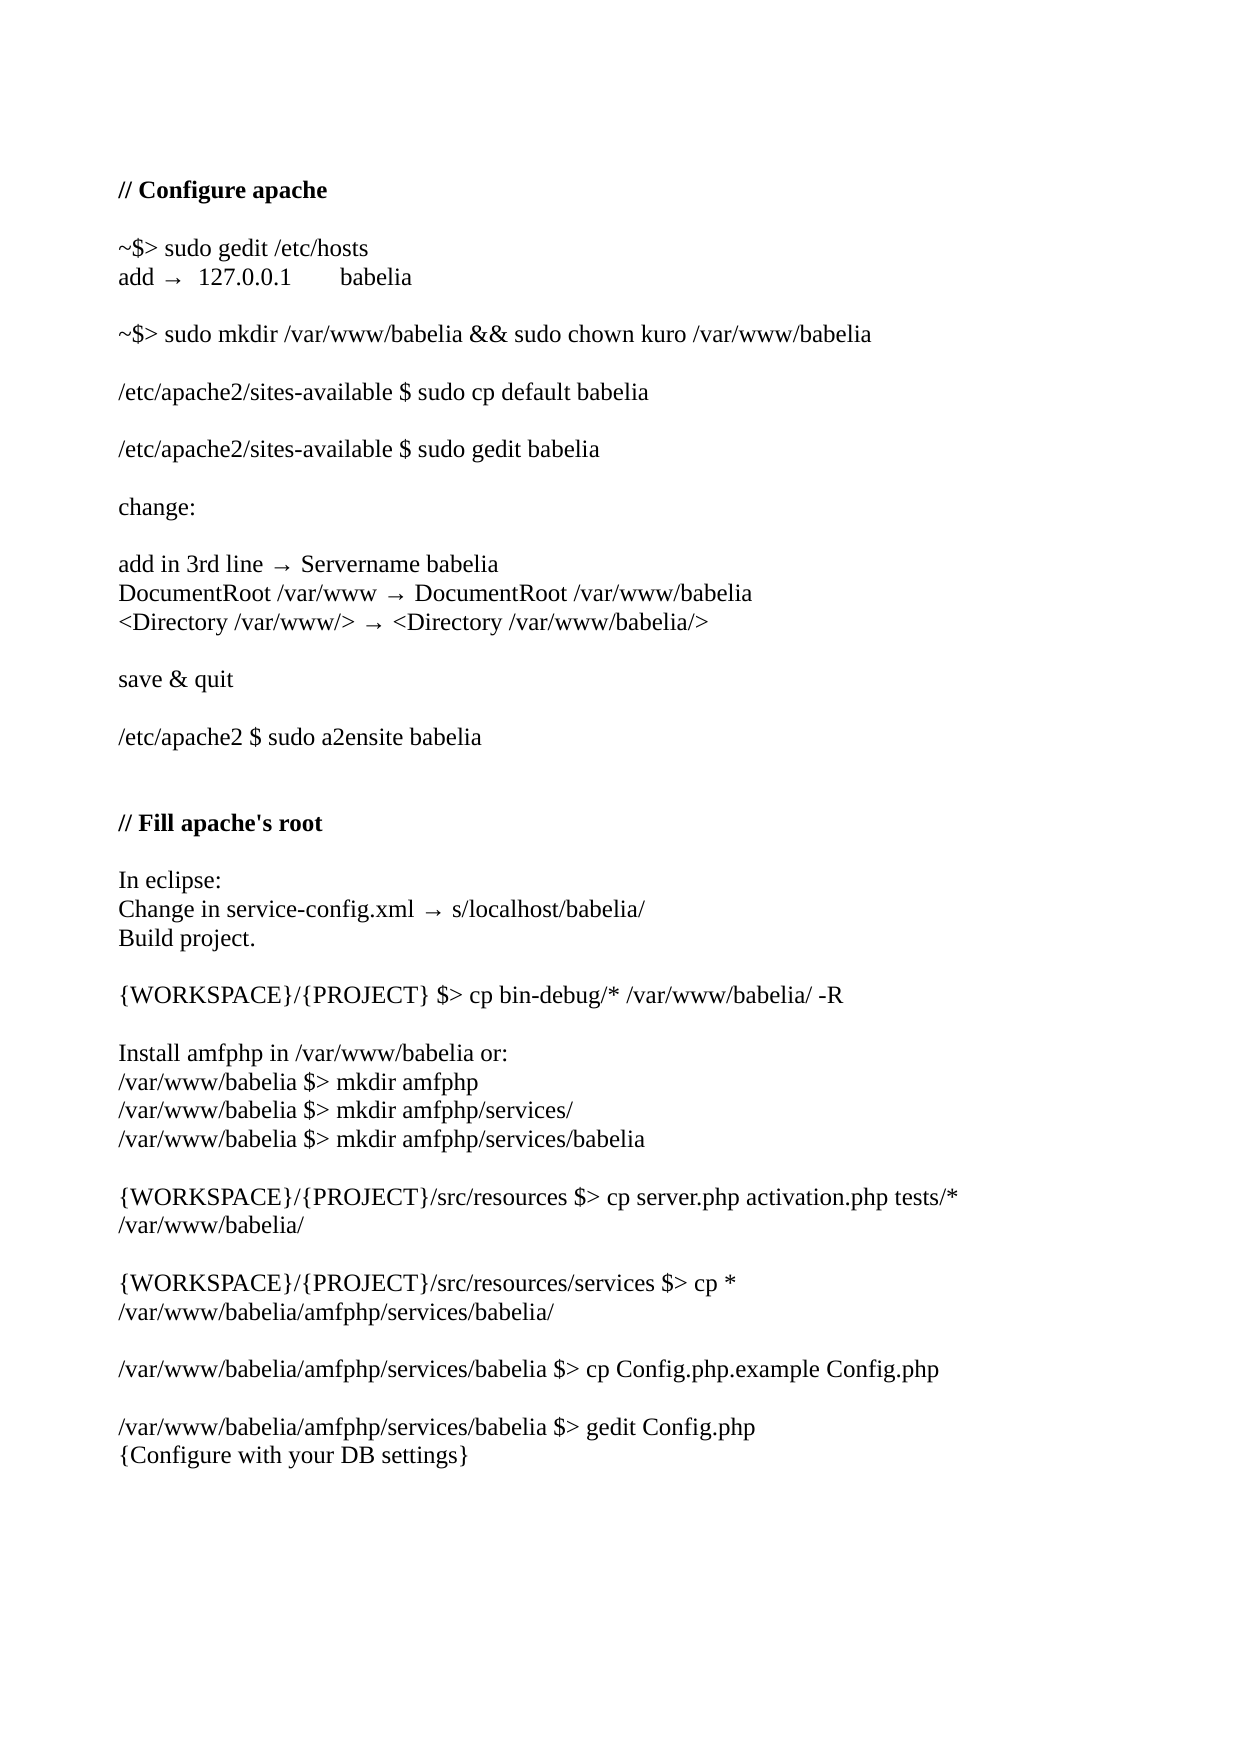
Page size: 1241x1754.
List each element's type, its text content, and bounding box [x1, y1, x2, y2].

text DocumentRoot /var/www → DocumentRoot /var/www/babelia [118, 578, 1122, 607]
text /etc/apache2/sites-available $ sudo gedit babelia [118, 434, 1122, 463]
text Install amfphp in /var/www/babelia or: [118, 1038, 1122, 1067]
text /var/www/babelia $> mkdir amfphp/services/babelia [118, 1124, 1122, 1153]
text /etc/apache2 $ sudo a2ensite babelia [118, 722, 1122, 751]
text ~$> sudo gedit /etc/hosts [118, 233, 1122, 262]
text In eclipse: [118, 866, 1122, 894]
text /var/www/babelia/amfphp/services/babelia $> cp Config.php.example Config.php [118, 1354, 1122, 1383]
text <Directory /var/www/> → <Directory /var/www/babelia/> [118, 607, 1122, 636]
text change: [118, 492, 1122, 521]
text /var/www/babelia/amfphp/services/babelia $> gedit Config.php [118, 1412, 1122, 1441]
text Change in service-config.xml → s/localhost/babelia/ [118, 894, 1122, 923]
text /etc/apache2/sites-available $ sudo cp default babelia [118, 377, 1122, 406]
text {WORKSPACE}/{PROJECT}/src/resources/services $> cp * /var/www/babelia/amfphp/services/babelia/ [118, 1268, 1122, 1326]
text /var/www/babelia $> mkdir amfphp [118, 1067, 1122, 1096]
text /var/www/babelia $> mkdir amfphp/services/ [118, 1096, 1122, 1124]
text add in 3rd line → Servername babelia [118, 549, 1122, 578]
text // Configure apache [118, 176, 1122, 204]
text {WORKSPACE}/{PROJECT} $> cp bin-debug/* /var/www/babelia/ -R [118, 981, 1122, 1009]
text Build project. [118, 923, 1122, 952]
text ~$> sudo mkdir /var/www/babelia && sudo chown kuro /var/www/babelia [118, 319, 1122, 348]
text save & quit [118, 664, 1122, 693]
text // Fill apache's root [118, 808, 1122, 837]
text add → 127.0.0.1 babelia [118, 262, 1122, 291]
text {WORKSPACE}/{PROJECT}/src/resources $> cp server.php activation.php tests/* /var/www/babelia/ [118, 1182, 1122, 1239]
text {Configure with your DB settings} [118, 1441, 1122, 1469]
